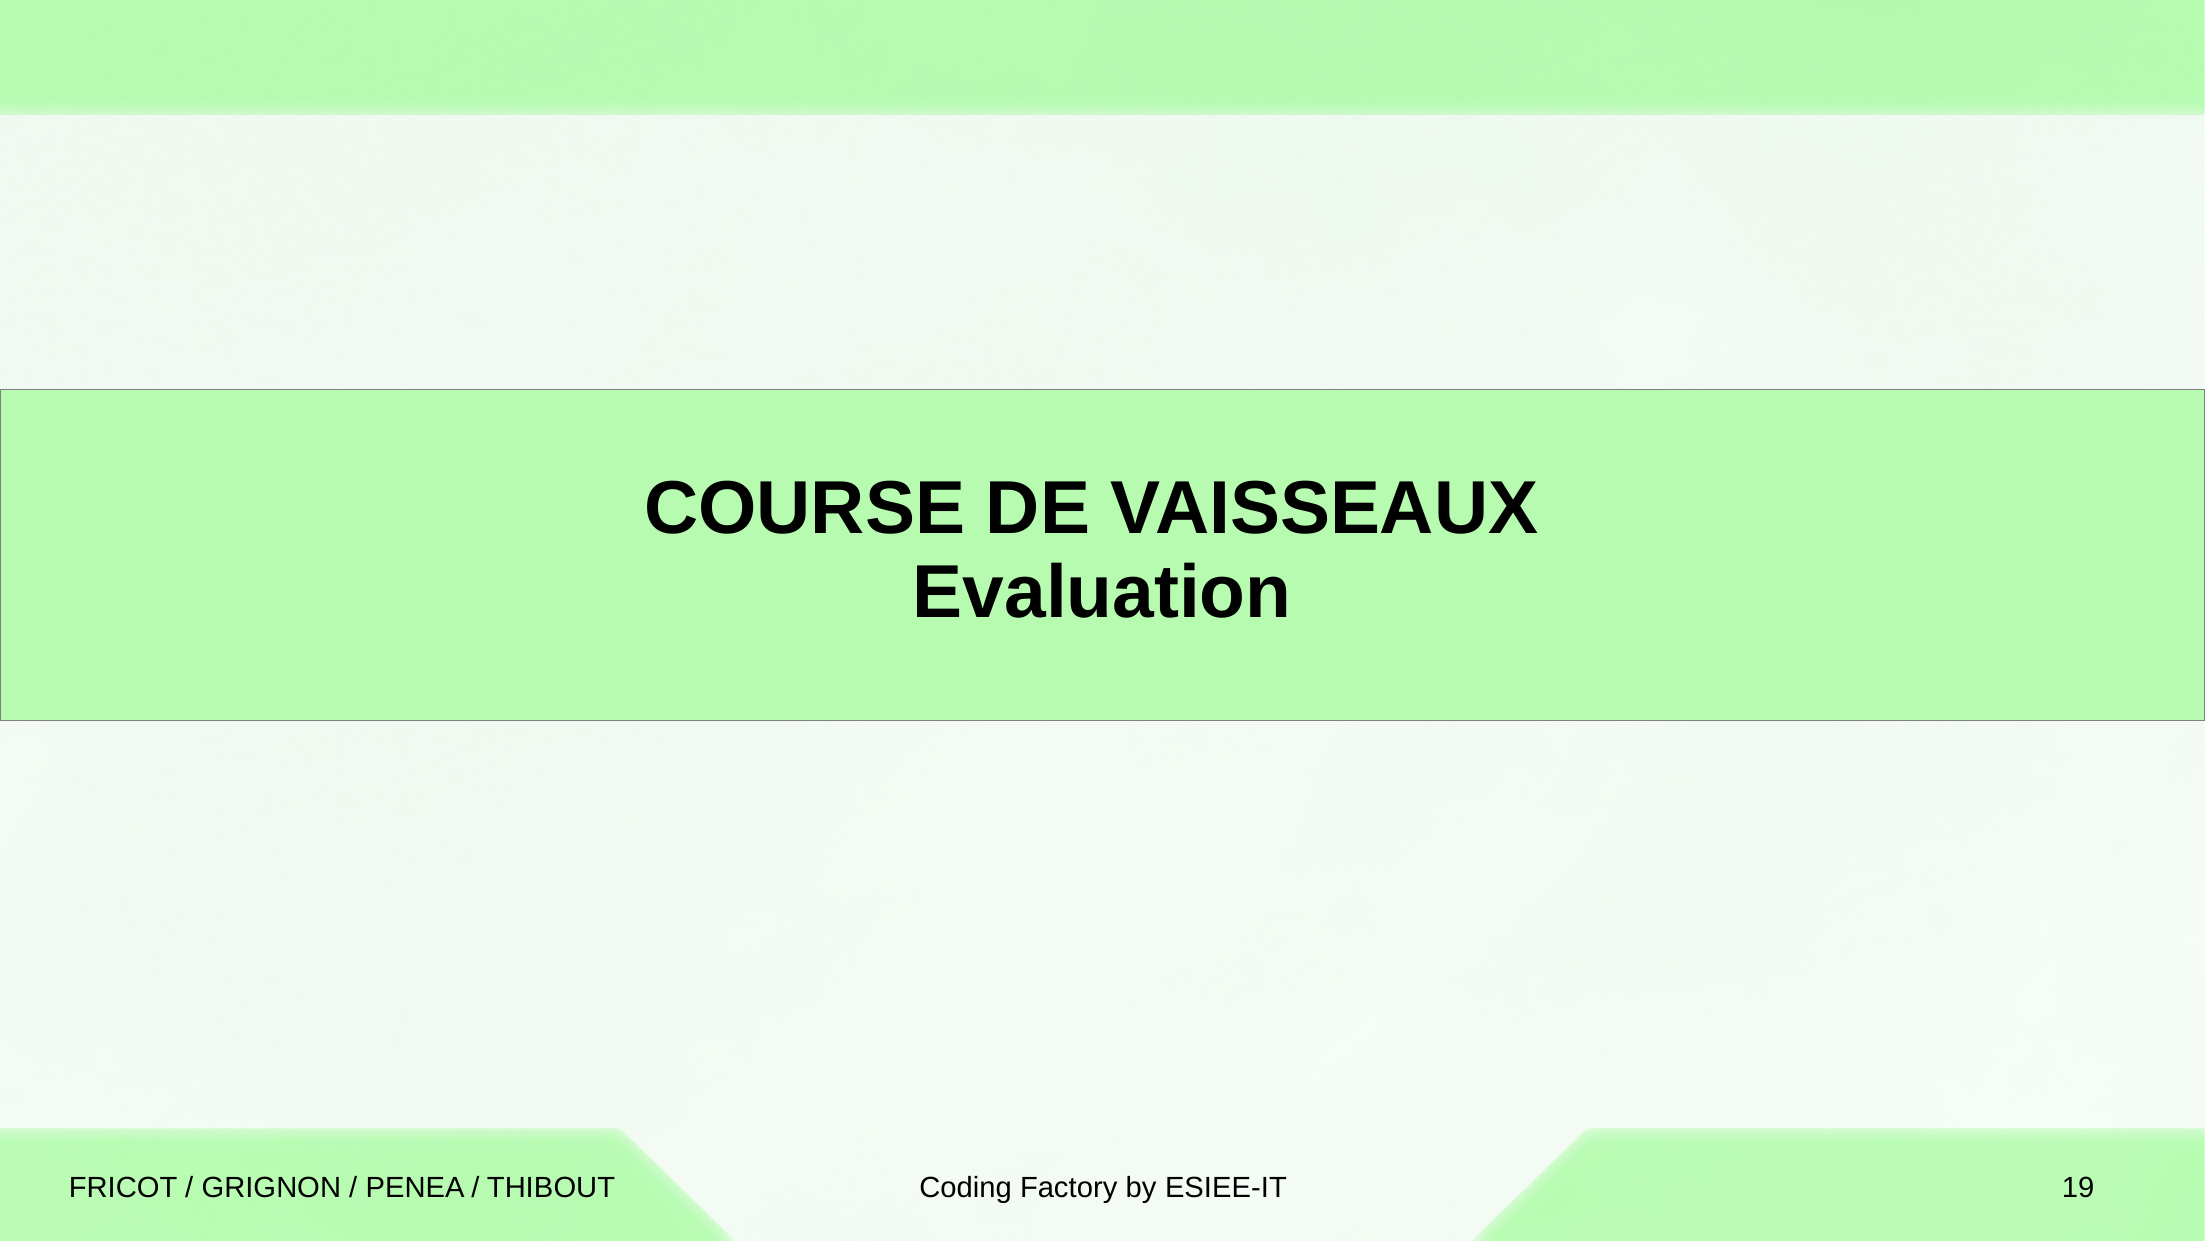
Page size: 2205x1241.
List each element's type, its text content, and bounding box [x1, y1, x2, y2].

text_box [0, 389, 110, 721]
picture [0, 721, 2205, 1241]
picture [0, 0, 2205, 389]
subtitle COURSE DE VAISSEAUX Evaluation [110, 108, 2095, 1168]
text_box [2095, 389, 2205, 721]
